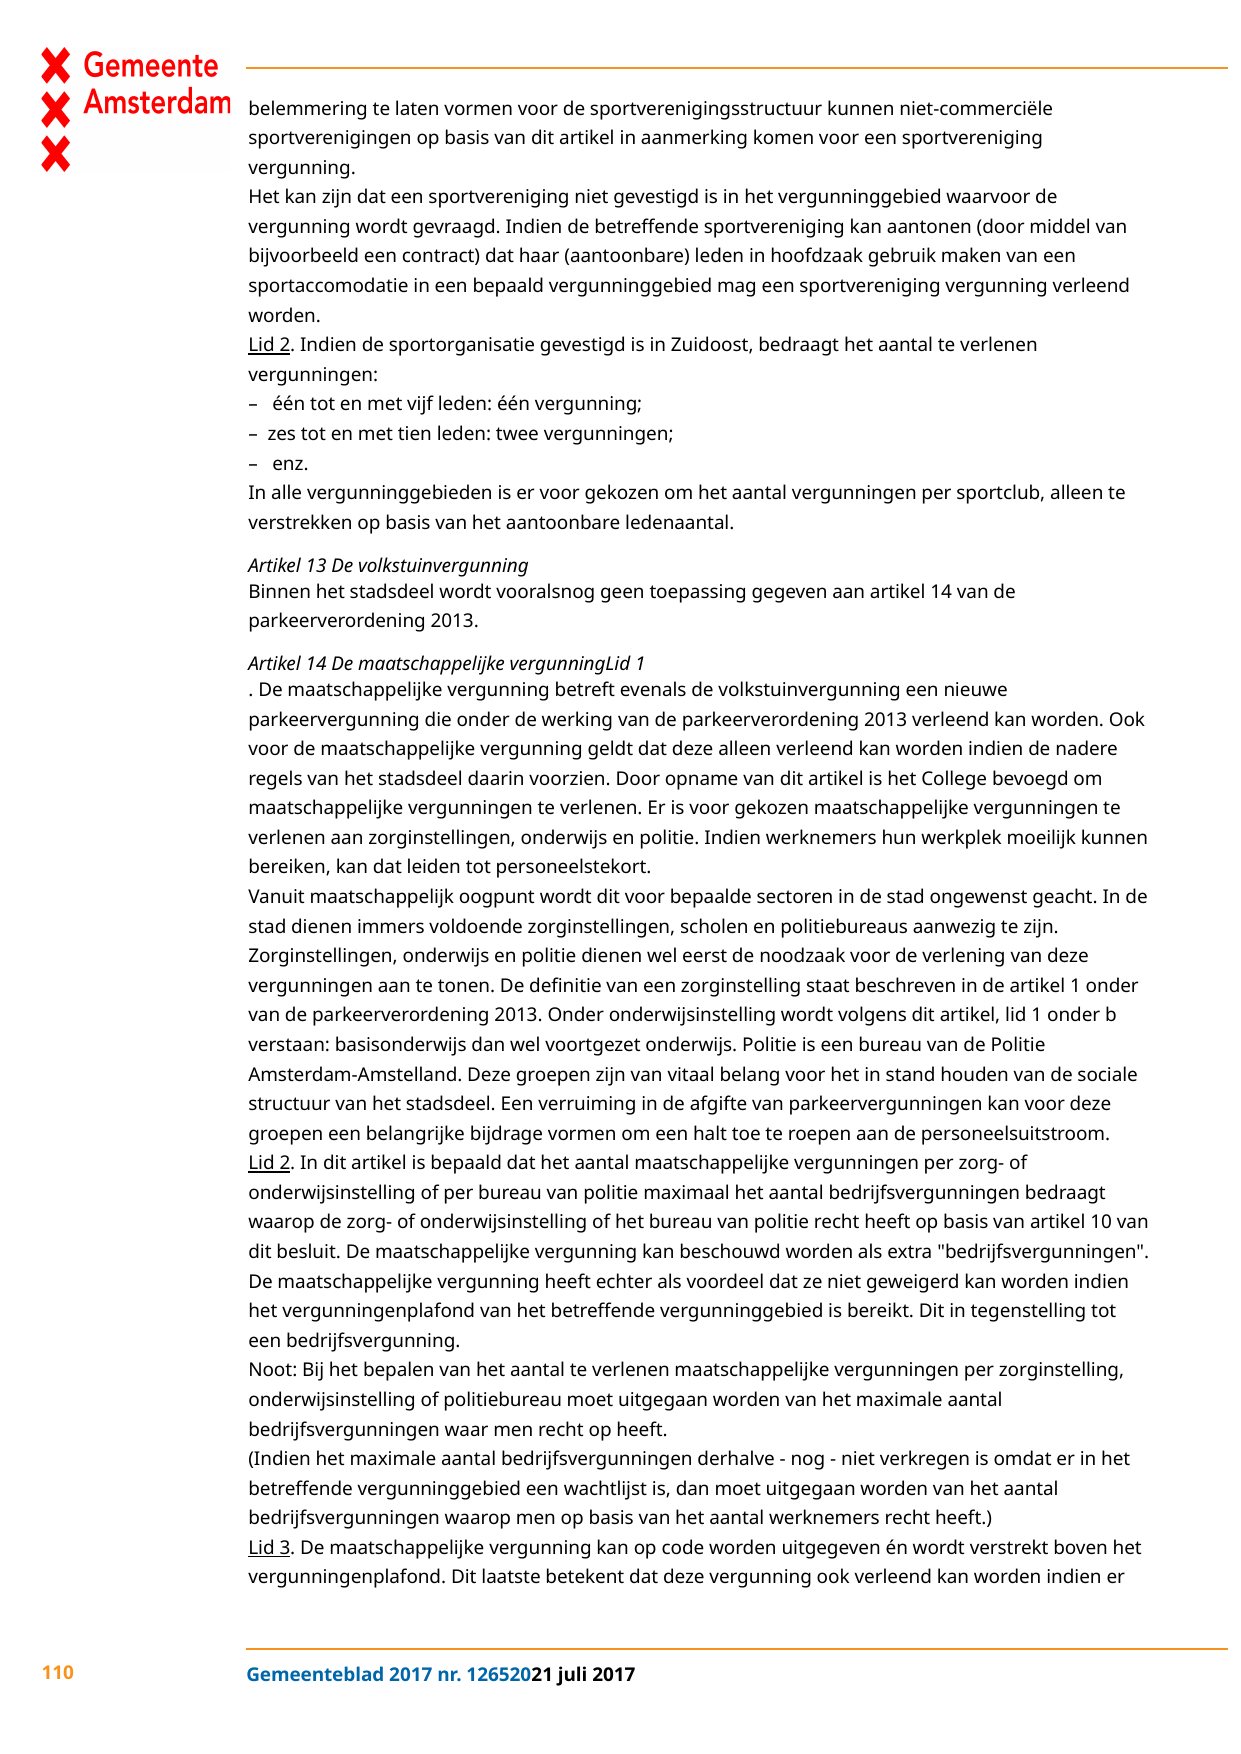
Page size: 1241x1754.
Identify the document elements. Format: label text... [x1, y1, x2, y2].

text Het kan zijn dat een sportvereniging niet gevestigd is in het vergunninggebied waarvoor de [248, 183, 1152, 209]
text Vanuit maatschappelijk oogpunt wordt dit voor bepaalde sectoren in de stad ongewenst geacht. In de stad dienen immers voldoende zorginstellingen, scholen en politiebureaus aanwezig te zijn. [248, 883, 1152, 939]
text Binnen het stadsdeel wordt vooralsnog geen toepassing gegeven aan artikel 14 van de parkeerverordening 2013. [248, 578, 1152, 633]
text belemmering te laten vormen voor de sportverenigingsstructuur kunnen niet-commerciële [248, 95, 1152, 121]
picture [41, 47, 231, 172]
text (Indien het maximale aantal bedrijfsvergunningen derhalve - nog - niet verkregen is omdat er in het betreffende vergunninggebied een wachtlijst is, dan moet uitgegaan worden van het aantal bedrijfsvergunningen waarop men op basis van het aantal werknemers recht heeft.) [248, 1445, 1152, 1530]
text verstrekken op basis van het aantoonbare ledenaantal. [248, 509, 1152, 535]
text Lid 2. In dit artikel is bepaald dat het aantal maatschappelijke vergunningen per zorg- of onderwijsinstelling of per bureau van politie maximaal het aantal bedrijfsvergunningen bedraagt waarop de zorg- of onderwijsinstelling of het bureau van politie recht heeft op basis van artikel 10 van dit besluit. De maatschappelijke vergunning kan beschouwd worden als extra "bedrijfsvergunningen". De maatschappelijke vergunning heeft echter als voordeel dat ze niet geweigerd kan worden indien het vergunningenplafond van het betreffende vergunninggebied is bereikt. Dit in tegenstelling tot een bedrijfsvergunning. [248, 1149, 1152, 1353]
text vergunning wordt gevraagd. Indien de betreffende sportvereniging kan aantonen (door middel van bijvoorbeeld een contract) dat haar (aantoonbare) leden in hoofdzaak gebruik maken van een sportaccomodatie in een bepaald vergunninggebied mag een sportvereniging vergunning verleend [248, 213, 1152, 298]
text vergunning. [248, 154, 1152, 180]
text Lid 2. Indien de sportorganisatie gevestigd is in Zuidoost, bedraagt het aantal te verlenen vergunningen: [248, 331, 1152, 387]
text sportverenigingen op basis van dit artikel in aanmerking komen voor een sportvereniging [248, 124, 1152, 150]
text – één tot en met vijf leden: één vergunning; [248, 391, 1152, 416]
text Lid 3. De maatschappelijke vergunning kan op code worden uitgegeven én wordt verstrekt boven het vergunningenplafond. Dit laatste betekent dat deze vergunning ook verleend kan worden indien er [248, 1534, 1152, 1589]
text Zorginstellingen, onderwijs en politie dienen wel eerst de noodzaak voor de verlening van deze [248, 942, 1152, 968]
text In alle vergunninggebieden is er voor gekozen om het aantal vergunningen per sportclub, alleen te [248, 479, 1152, 505]
text . De maatschappelijke vergunning betreft evenals de volkstuinvergunning een nieuwe [248, 676, 1152, 702]
text parkeervergunning die onder de werking van de parkeerverordening 2013 verleend kan worden. Ook voor de maatschappelijke vergunning geldt dat deze alleen verleend kan worden indien de nadere regels van het stadsdeel daarin voorzien. Door opname van dit artikel is het College bevoegd om maatschappelijke vergunningen te verlenen. Er is voor gekozen maatschappelijke vergunningen te verlenen aan zorginstellingen, onderwijs en politie. Indien werknemers hun werkplek moeilijk kunnen bereiken, kan dat leiden tot personeelstekort. [248, 706, 1152, 879]
text – zes tot en met tien leden: twee vergunningen; [248, 420, 1152, 446]
text Noot: Bij het bepalen van het aantal te verlenen maatschappelijke vergunningen per zorginstelling, onderwijsinstelling of politiebureau moet uitgegaan worden van het maximale aantal bedrijfsvergunningen waar men recht op heeft. [248, 1357, 1152, 1442]
text vergunningen aan te tonen. De definitie van een zorginstelling staat beschreven in de artikel 1 onder van de parkeerverordening 2013. Onder onderwijsinstelling wordt volgens dit artikel, lid 1 onder b verstaan: basisonderwijs dan wel voortgezet onderwijs. Politie is een bureau van de Politie Amsterdam-Amstelland. Deze groepen zijn van vitaal belang voor het in stand houden van de sociale structuur van het stadsdeel. Een verruiming in de afgifte van parkeervergunningen kan voor deze groepen een belangrijke bijdrage vormen om een halt toe te roepen aan de personeelsuitstroom. [248, 972, 1152, 1146]
text – enz. [248, 450, 1152, 476]
text worden. [248, 302, 1152, 328]
text Artikel 14 De maatschappelijke vergunningLid 1 [248, 651, 1152, 676]
text Artikel 13 De volkstuinvergunning [248, 552, 1152, 578]
